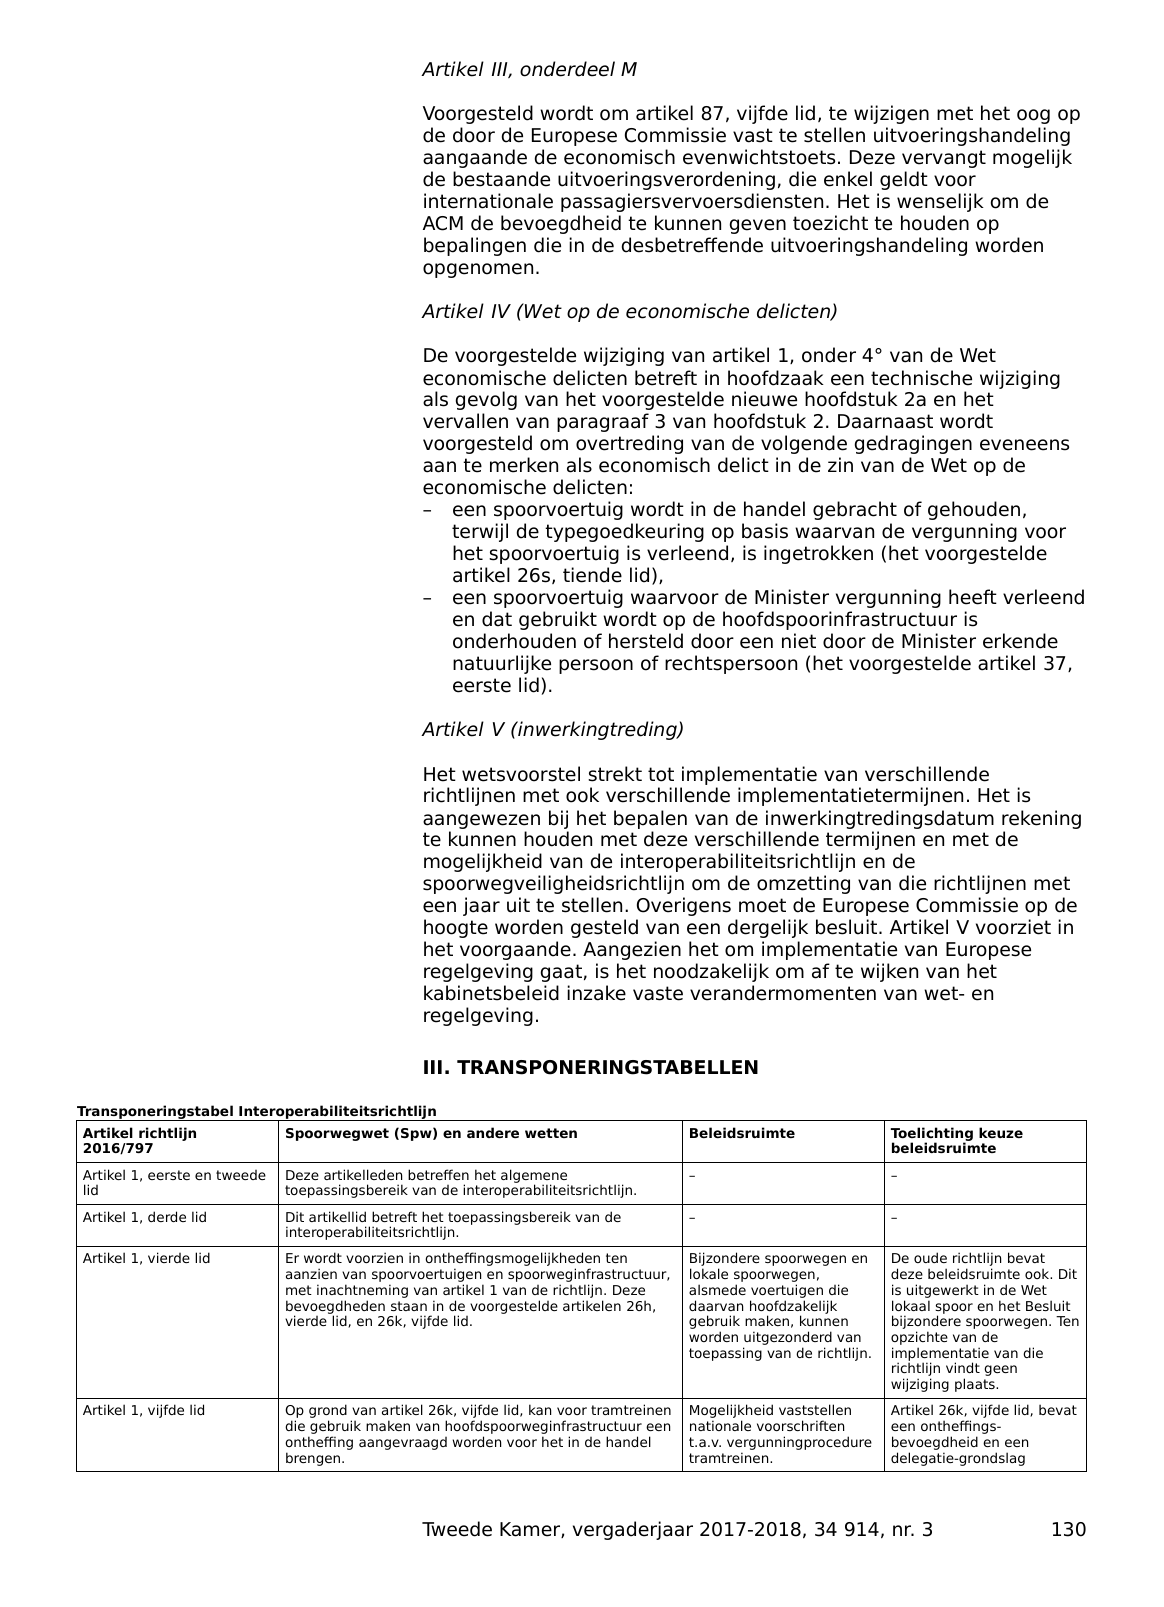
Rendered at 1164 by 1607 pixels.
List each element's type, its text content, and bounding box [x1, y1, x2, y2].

table_cell – [885, 1205, 1086, 1246]
table_cell Op grond van artikel 26k, vijfde lid, kan voor tramtreinen die gebruik maken van hoofdspoorweginfrastructuur een ontheffing aangevraagd worden voor het in de handel brengen. [279, 1399, 682, 1471]
text – een spoorvoertuig wordt in de handel gebracht of gehouden, terwijl de typegoedkeuring op basis waarvan de vergunning voor het spoorvoertuig is verleend, is ingetrokken (het voorgestelde artikel 26s, tiende lid), [422, 499, 1087, 587]
table_cell Artikel 26k, vijfde lid, bevat een ontheffings-bevoegdheid en een delegatie-grondslag [885, 1399, 1086, 1471]
table_header Transponeringstabel Interoperabiliteitsrichtlijn [77, 1104, 1087, 1120]
table_cell Toelichting keuze beleidsruimte [885, 1121, 1086, 1162]
text Voorgesteld wordt om artikel 87, vijfde lid, te wijzigen met het oog op de door de Europese Commissie vast te stellen uitvoeringshandeling aangaande de economisch evenwichtstoets. Deze vervangt mogelijk de bestaande uitvoeringsverordening, die enkel geldt voor internationale passagiersvervoersdiensten. Het is wenselijk om de ACM de bevoegdheid te kunnen geven toezicht te houden op bepalingen die in de desbetreffende uitvoeringshandeling worden opgenomen. [422, 103, 1087, 279]
subtitle III. TRANSPONERINGSTABELLEN [422, 1057, 1087, 1079]
table_cell Mogelijkheid vaststellen nationale voorschriften t.a.v. vergunningprocedure tramtreinen. [683, 1399, 884, 1471]
table_cell Artikel 1, derde lid [77, 1205, 278, 1246]
table_cell Dit artikellid betreft het toepassingsbereik van de interoperabiliteitsrichtlijn. [279, 1205, 682, 1246]
table_cell De oude richtlijn bevat deze beleidsruimte ook. Dit is uitgewerkt in de Wet lokaal spoor en het Besluit bijzondere spoorwegen. Ten opzichte van de implementatie van die richtlijn vindt geen wijziging plaats. [885, 1247, 1086, 1397]
table_cell Artikel richtlijn 2016/797 [77, 1121, 278, 1162]
table_cell Spoorwegwet (Spw) en andere wetten [279, 1121, 682, 1162]
table_cell Artikel 1, vijfde lid [77, 1399, 278, 1471]
table_cell – [683, 1163, 884, 1204]
text Het wetsvoorstel strekt tot implementatie van verschillende richtlijnen met ook verschillende implementatietermijnen. Het is aangewezen bij het bepalen van de inwerkingtredingsdatum rekening te kunnen houden met deze verschillende termijnen en met de mogelijkheid van de interoperabiliteitsrichtlijn en de spoorwegveiligheidsrichtlijn om de omzetting van die richtlijnen met een jaar uit te stellen. Overigens moet de Europese Commissie op de hoogte worden gesteld van een dergelijk besluit. Artikel V voorziet in het voorgaande. Aangezien het om implementatie van Europese regelgeving gaat, is het noodzakelijk om af te wijken van het kabinetsbeleid inzake vaste verandermomenten van wet- en regelgeving. [422, 763, 1087, 1027]
table_cell – [885, 1163, 1086, 1204]
table_cell – [683, 1205, 884, 1246]
table_cell Bijzondere spoorwegen en lokale spoorwegen, alsmede voertuigen die daarvan hoofdzakelijk gebruik maken, kunnen worden uitgezonderd van toepassing van de richtlijn. [683, 1247, 884, 1397]
text De voorgestelde wijziging van artikel 1, onder 4° van de Wet economische delicten betreft in hoofdzaak een technische wijziging als gevolg van het voorgestelde nieuwe hoofdstuk 2a en het vervallen van paragraaf 3 van hoofdstuk 2. Daarnaast wordt voorgesteld om overtreding van de volgende gedragingen eveneens aan te merken als economisch delict in de zin van de Wet op de economische delicten: [422, 345, 1087, 499]
table_cell Artikel 1, vierde lid [77, 1247, 278, 1397]
text – een spoorvoertuig waarvoor de Minister vergunning heeft verleend en dat gebruikt wordt op de hoofdspoorinfrastructuur is onderhouden of hersteld door een niet door de Minister erkende natuurlijke persoon of rechtspersoon (het voorgestelde artikel 37, eerste lid). [422, 587, 1087, 697]
table_cell Deze artikelleden betreffen het algemene toepassingsbereik van de interoperabiliteitsrichtlijn. [279, 1163, 682, 1204]
table_cell Er wordt voorzien in ontheffingsmogelijkheden ten aanzien van spoorvoertuigen en spoorweginfrastructuur, met inachtneming van artikel 1 van de richtlijn. Deze bevoegdheden staan in de voorgestelde artikelen 26h, vierde lid, en 26k, vijfde lid. [279, 1247, 682, 1397]
subtitle Artikel V (inwerkingtreding) [422, 719, 1087, 741]
table_cell Artikel 1, eerste en tweede lid [77, 1163, 278, 1204]
table_cell Beleidsruimte [683, 1121, 884, 1162]
subtitle Artikel III, onderdeel M [422, 59, 1087, 81]
subtitle Artikel IV (Wet op de economische delicten) [422, 301, 1087, 323]
